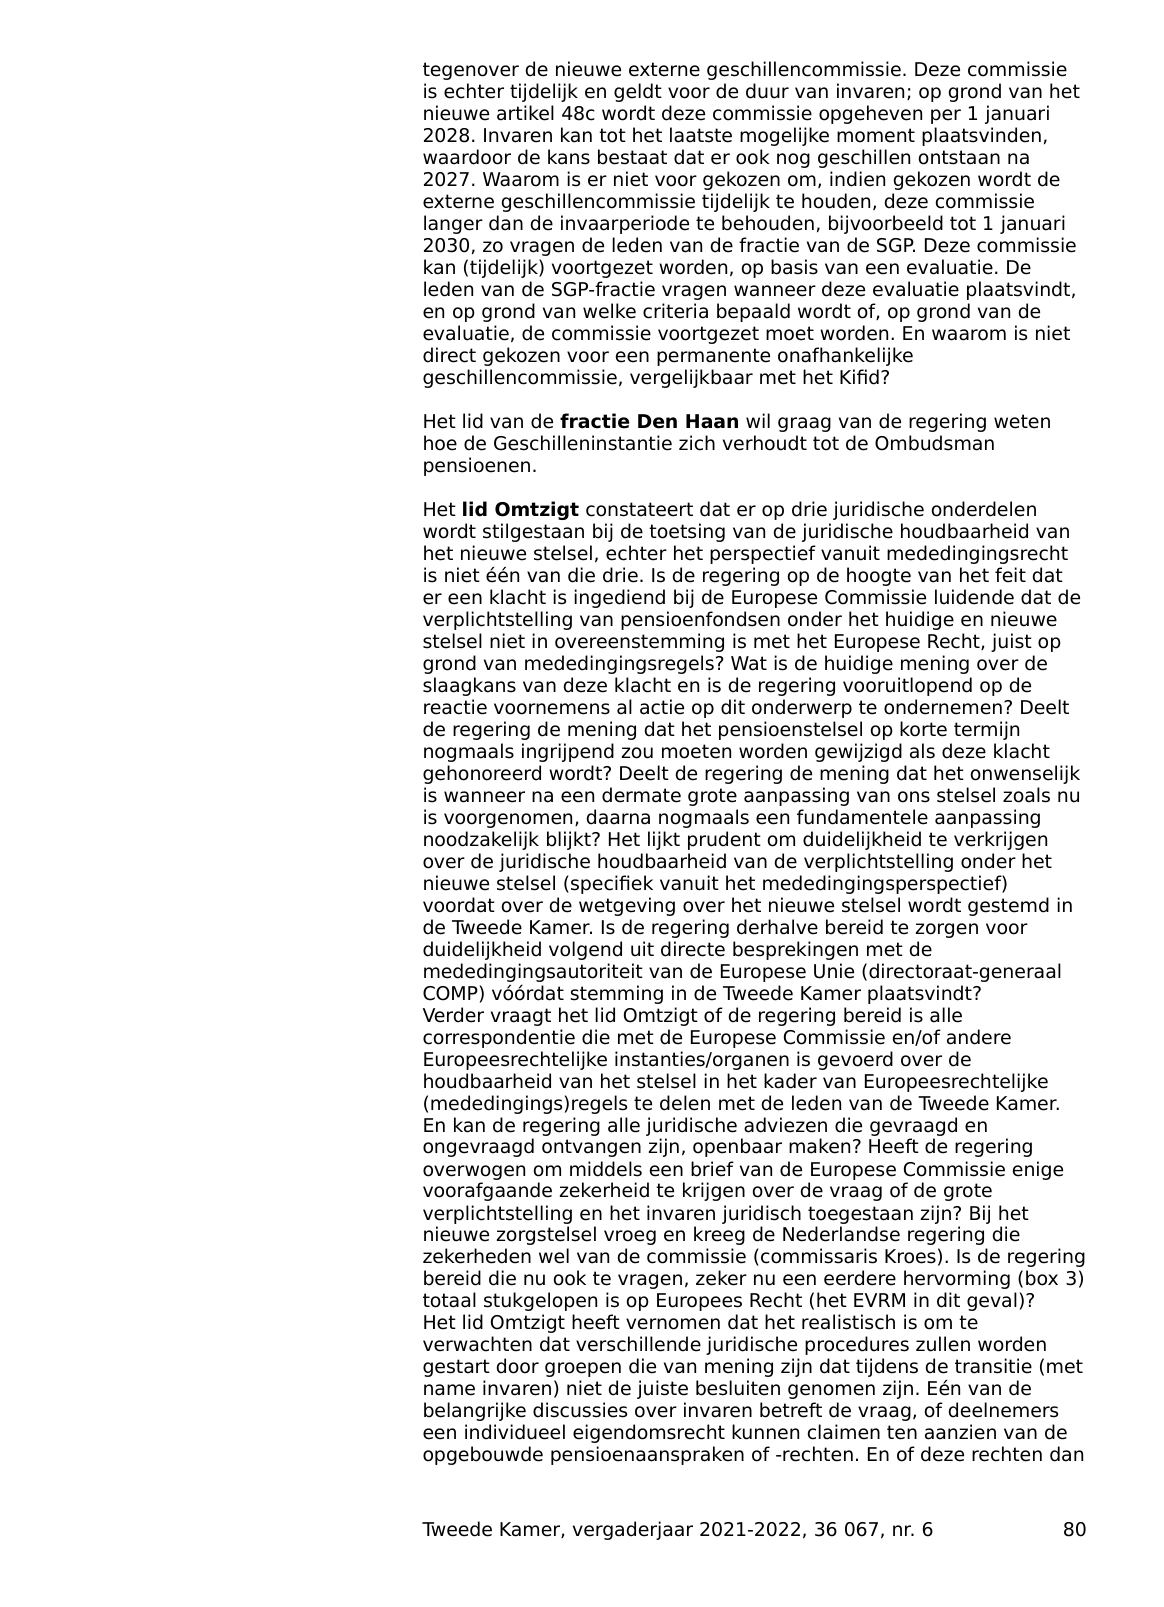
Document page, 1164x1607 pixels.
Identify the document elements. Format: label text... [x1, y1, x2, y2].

text Het lid Omtzigt heeft vernomen dat het realistisch is om te verwachten dat verschillende juridische procedures zullen worden gestart door groepen die van mening zijn dat tijdens de transitie (met name invaren) niet de juiste besluiten genomen zijn. Eén van de belangrijke discussies over invaren betreft de vraag, of deelnemers een individueel eigendomsrecht kunnen claimen ten aanzien van de opgebouwde pensioenaanspraken of -rechten. En of deze rechten dan [422, 1312, 1087, 1466]
text Verder vraagt het lid Omtzigt of de regering bereid is alle correspondentie die met de Europese Commissie en/of andere Europeesrechtelijke instanties/organen is gevoerd over de houdbaarheid van het stelsel in het kader van Europeesrechtelijke (mededingings)regels te delen met de leden van de Tweede Kamer. En kan de regering alle juridische adviezen die gevraagd en ongevraagd ontvangen zijn, openbaar maken? Heeft de regering overwogen om middels een brief van de Europese Commissie enige voorafgaande zekerheid te krijgen over de vraag of de grote verplichtstelling en het invaren juridisch toegestaan zijn? Bij het nieuwe zorgstelsel vroeg en kreeg de Nederlandse regering die zekerheden wel van de commissie (commissaris Kroes). Is de regering bereid die nu ook te vragen, zeker nu een eerdere hervorming (box 3) totaal stukgelopen is op Europees Recht (het EVRM in dit geval)? [422, 1004, 1087, 1312]
text Het lid van de fractie Den Haan wil graag van de regering weten hoe de Geschilleninstantie zich verhoudt tot de Ombudsman pensioenen. [422, 411, 1087, 477]
text tegenover de nieuwe externe geschillencommissie. Deze commissie is echter tijdelijk en geldt voor de duur van invaren; op grond van het nieuwe artikel 48c wordt deze commissie opgeheven per 1 januari 2028. Invaren kan tot het laatste mogelijke moment plaatsvinden, waardoor de kans bestaat dat er ook nog geschillen ontstaan na 2027. Waarom is er niet voor gekozen om, indien gekozen wordt de externe geschillencommissie tijdelijk te houden, deze commissie langer dan de invaarperiode te behouden, bijvoorbeeld tot 1 januari 2030, zo vragen de leden van de fractie van de SGP. Deze commissie kan (tijdelijk) voortgezet worden, op basis van een evaluatie. De leden van de SGP-fractie vragen wanneer deze evaluatie plaatsvindt, en op grond van welke criteria bepaald wordt of, op grond van de evaluatie, de commissie voortgezet moet worden. En waarom is niet direct gekozen voor een permanente onafhankelijke geschillencommissie, vergelijkbaar met het Kifid? [422, 59, 1087, 389]
text Het lid Omtzigt constateert dat er op drie juridische onderdelen wordt stilgestaan bij de toetsing van de juridische houdbaarheid van het nieuwe stelsel, echter het perspectief vanuit mededingingsrecht is niet één van die drie. Is de regering op de hoogte van het feit dat er een klacht is ingediend bij de Europese Commissie luidende dat de verplichtstelling van pensioenfondsen onder het huidige en nieuwe stelsel niet in overeenstemming is met het Europese Recht, juist op grond van mededingingsregels? Wat is de huidige mening over de slaagkans van deze klacht en is de regering vooruitlopend op de reactie voornemens al actie op dit onderwerp te ondernemen? Deelt de regering de mening dat het pensioenstelsel op korte termijn nogmaals ingrijpend zou moeten worden gewijzigd als deze klacht gehonoreerd wordt? Deelt de regering de mening dat het onwenselijk is wanneer na een dermate grote aanpassing van ons stelsel zoals nu is voorgenomen, daarna nogmaals een fundamentele aanpassing noodzakelijk blijkt? Het lijkt prudent om duidelijkheid te verkrijgen over de juridische houdbaarheid van de verplichtstelling onder het nieuwe stelsel (specifiek vanuit het mededingingsperspectief) voordat over de wetgeving over het nieuwe stelsel wordt gestemd in de Tweede Kamer. Is de regering derhalve bereid te zorgen voor duidelijkheid volgend uit directe besprekingen met de mededingingsautoriteit van de Europese Unie (directoraat-generaal COMP) vóórdat stemming in de Tweede Kamer plaatsvindt? [422, 499, 1087, 1004]
